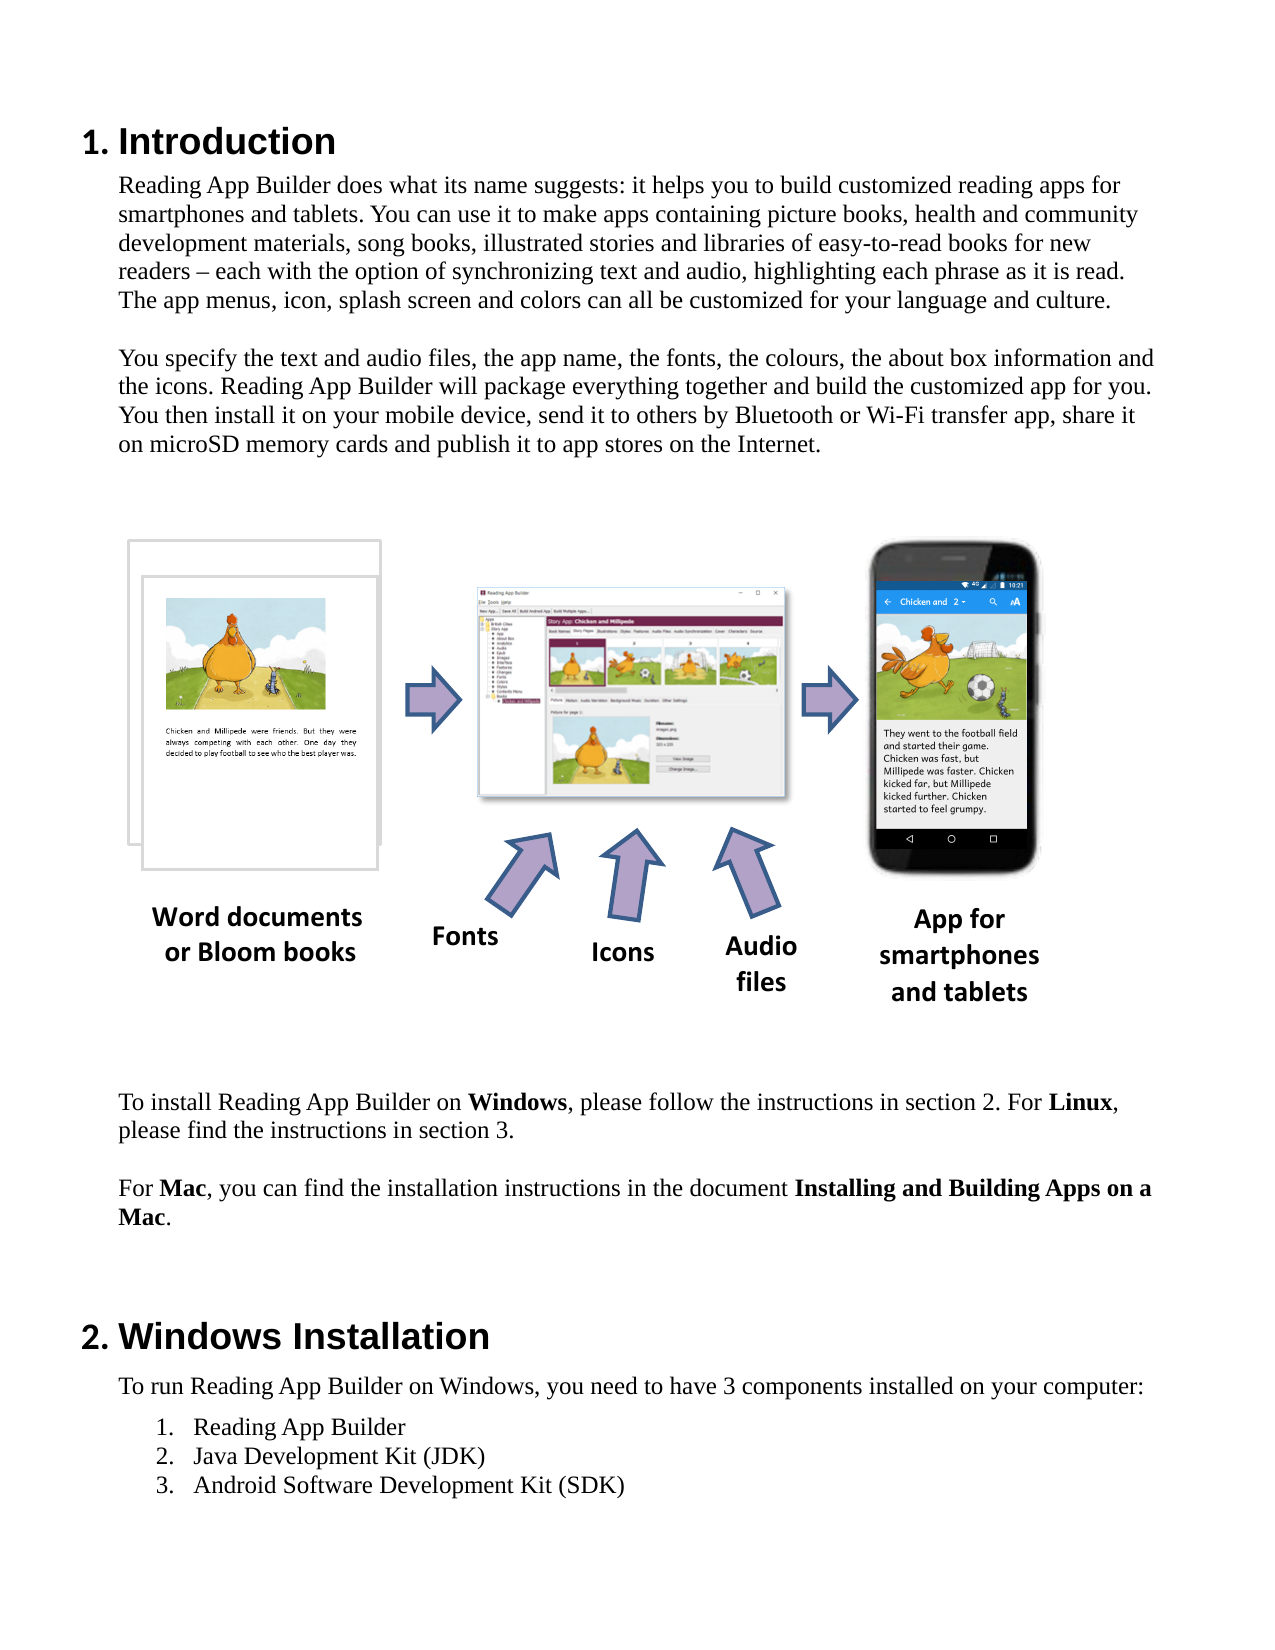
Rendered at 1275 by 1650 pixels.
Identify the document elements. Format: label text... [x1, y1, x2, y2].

subtitle Introduction [81, 118, 1157, 164]
picture [876, 581, 1027, 849]
text To install Reading App Builder on Windows, please follow the instructions in section 2. For Linux, please find the instructions in section 3. [118, 1087, 1157, 1144]
list Reading App Builder [155, 1412, 1157, 1441]
picture [473, 583, 797, 809]
picture [144, 578, 376, 868]
text To run Reading App Builder on Windows, you need to have 3 components installed on your computer: [118, 1371, 1157, 1400]
text You specify the text and audio files, the app name, the fonts, the colours, the about box information and the icons. Reading App Builder will package everything together and build the customized app for you. You then install it on your mobile device, send it to others by Bluetooth or Wi-Fi transfer app, share it on microSD memory cards and publish it to app stores on the Internet. [118, 343, 1157, 458]
list Android Software Development Kit (SDK) [156, 1470, 1157, 1499]
text Reading App Builder does what its name suggests: it helps you to build customized reading apps for smartphones and tablets. You can use it to make apps containing picture books, health and community development materials, song books, illustrated stories and libraries of easy-to-read books for new readers – each with the option of synchronizing text and audio, highlighting each phrase as it is read. The app menus, icon, splash screen and colors can all be customized for your language and culture. [118, 170, 1157, 314]
subtitle Windows Installation [81, 1313, 1157, 1359]
list Java Development Kit (JDK) [156, 1441, 1157, 1470]
text For Mac, you can find the installation instructions in the document Installing and Building Apps on a Mac. [118, 1173, 1157, 1230]
